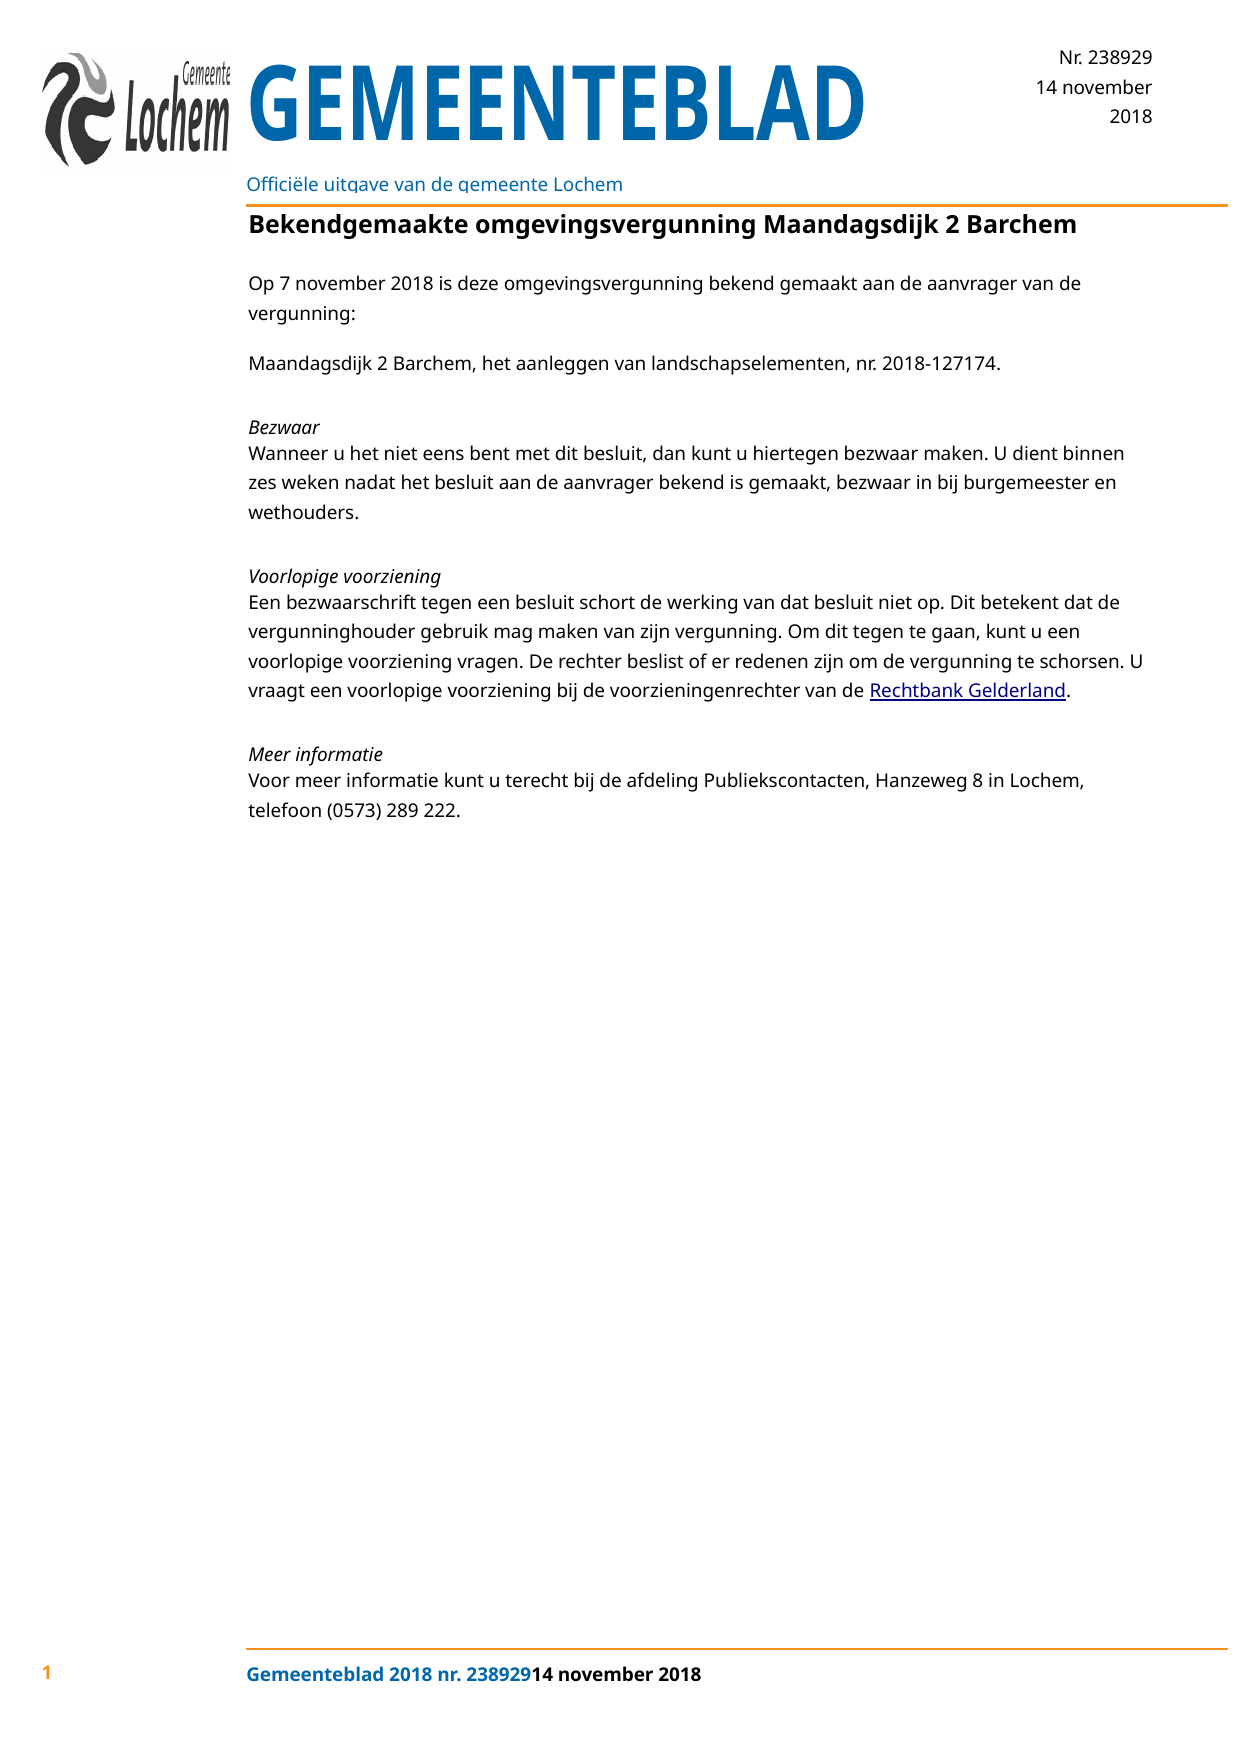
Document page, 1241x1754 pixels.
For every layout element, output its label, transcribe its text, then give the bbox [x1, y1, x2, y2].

text Bezwaar [248, 414, 1152, 440]
text Maandagsdijk 2 Barchem, het aanleggen van landschapselementen, nr. 2018-127174. [248, 350, 1152, 376]
text Bekendgemaakte omgevingsvergunning Maandagsdijk 2 Barchem [248, 207, 1152, 241]
text Op 7 november 2018 is deze omgevingsvergunning bekend gemaakt aan de aanvrager van de vergunning: [248, 270, 1152, 326]
text Voor meer informatie kunt u terecht bij de afdeling Publiekscontacten, Hanzeweg 8 in Lochem, telefoon (0573) 289 222. [248, 767, 1152, 823]
picture [41, 47, 231, 172]
text Voorlopige voorziening [248, 563, 1152, 589]
text Meer informatie [248, 742, 1152, 767]
text Wanneer u het niet eens bent met dit besluit, dan kunt u hiertegen bezwaar maken. U dient binnen zes weken nadat het besluit aan de aanvrager bekend is gemaakt, bezwaar in bij burgemeester en wethouders. [248, 440, 1152, 525]
text Een bezwaarschrift tegen een besluit schort de werking van dat besluit niet op. Dit betekent dat de vergunninghouder gebruik mag maken van zijn vergunning. Om dit tegen te gaan, kunt u een voorlopige voorziening vragen. De rechter beslist of er redenen zijn om de vergunning te schorsen. U vraagt een voorlopige voorziening bij de voorzieningenrechter van de Rechtbank Gelderland. [248, 589, 1152, 703]
